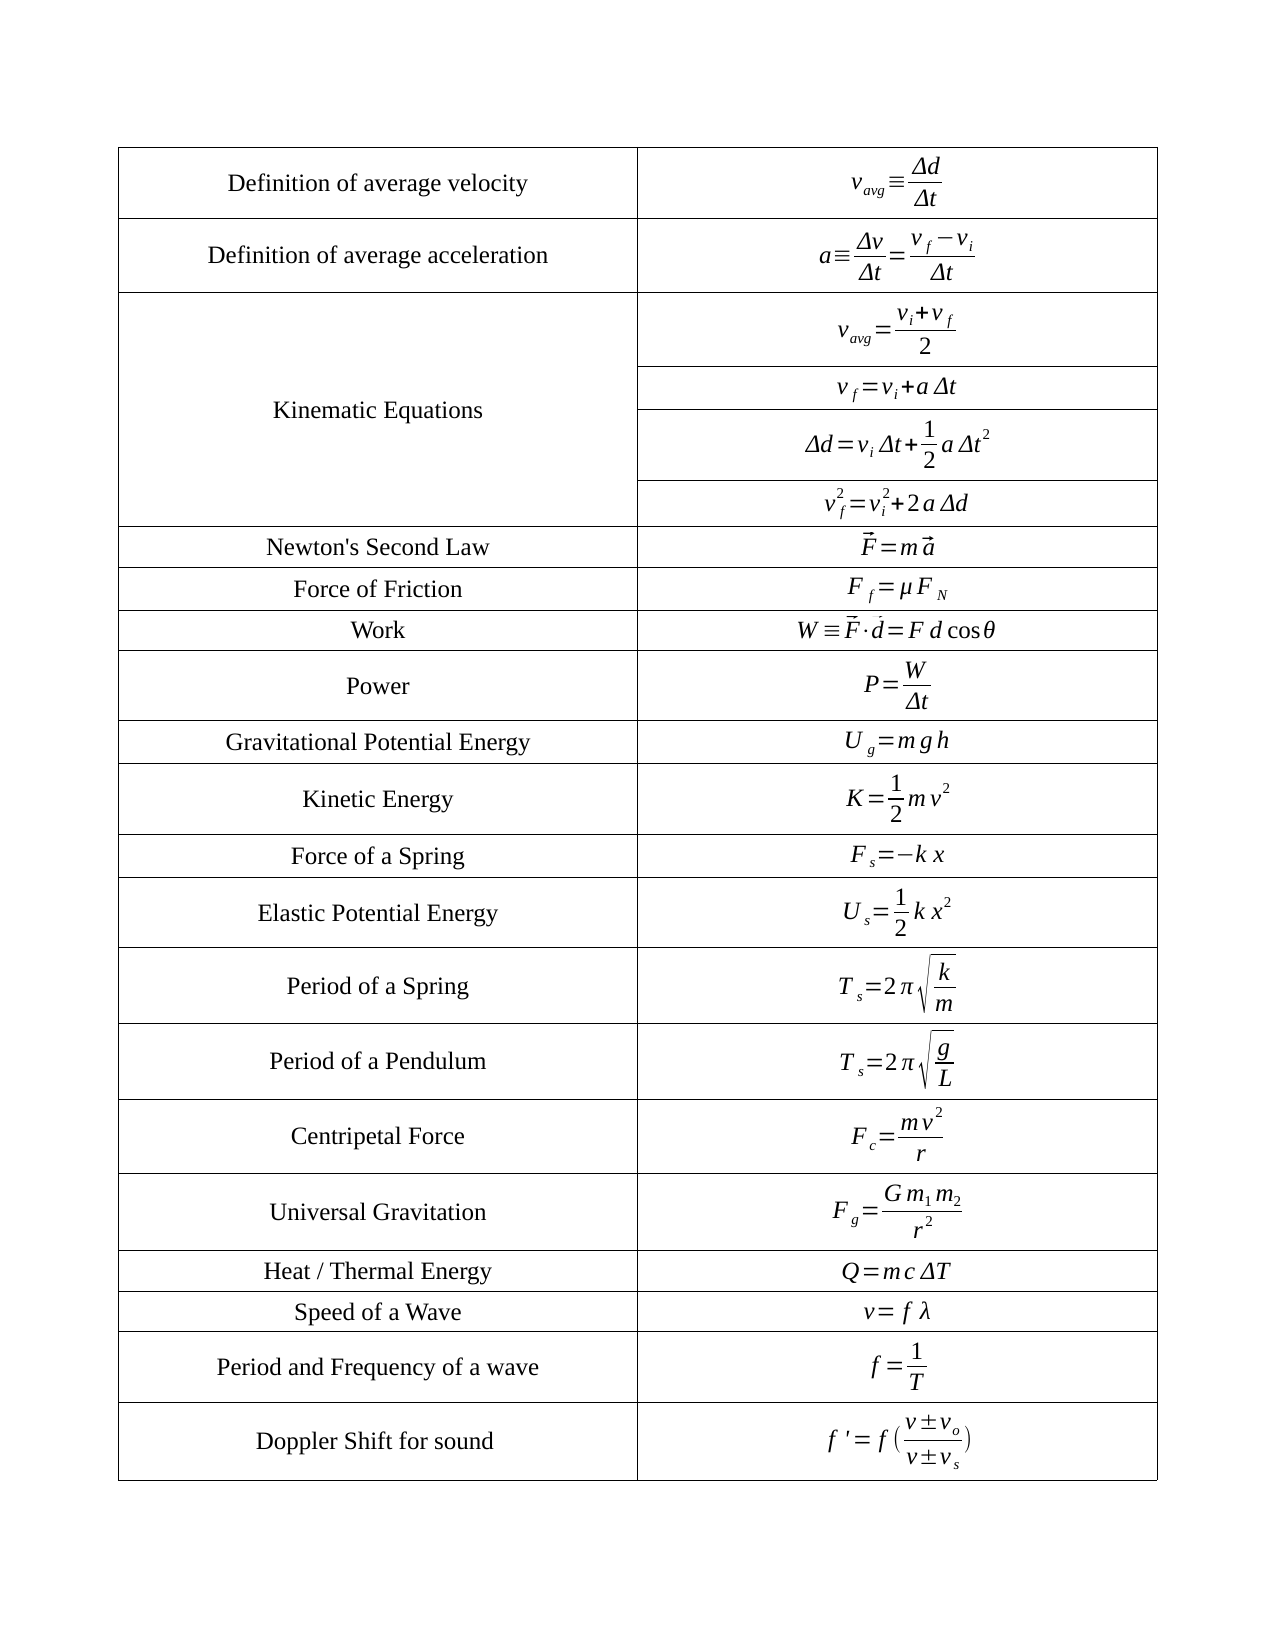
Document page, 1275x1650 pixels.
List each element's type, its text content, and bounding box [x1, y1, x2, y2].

table_cell Doppler Shift for sound [119, 1403, 637, 1479]
table_cell Definition of average acceleration [119, 219, 637, 292]
table_cell Work [119, 611, 637, 650]
table_cell Force of a Spring [119, 835, 637, 877]
table_cell Period and Frequency of a wave [119, 1332, 637, 1402]
table_cell [638, 410, 1157, 480]
table_cell [638, 764, 1157, 834]
table_cell Kinetic Energy [119, 764, 637, 834]
table_cell [638, 293, 1157, 366]
table_cell [638, 1100, 1157, 1173]
table_cell [638, 568, 1157, 609]
table_cell Period of a Spring [119, 948, 637, 1023]
table_cell Period of a Pendulum [119, 1024, 637, 1098]
table_cell [638, 1251, 1157, 1291]
table_cell Newton's Second Law [119, 527, 637, 567]
table_cell Force of Friction [119, 568, 637, 609]
table_header Definition of average velocity [119, 148, 637, 217]
table_cell [638, 1174, 1157, 1250]
table_cell [638, 1024, 1157, 1098]
table_cell Speed of a Wave [119, 1292, 637, 1331]
table_cell [638, 1403, 1157, 1479]
table_header [638, 148, 1157, 217]
table_cell [638, 611, 1157, 650]
table_cell [638, 878, 1157, 947]
table_cell [638, 1292, 1157, 1331]
table_cell Universal Gravitation [119, 1174, 637, 1250]
table_cell [638, 948, 1157, 1023]
table_cell Centripetal Force [119, 1100, 637, 1173]
table_cell [638, 835, 1157, 877]
table_cell [638, 481, 1157, 526]
table_cell [638, 527, 1157, 567]
table_cell Gravitational Potential Energy [119, 721, 637, 763]
table_cell [638, 721, 1157, 763]
table_cell Power [119, 651, 637, 720]
table_cell [638, 367, 1157, 409]
table_cell [638, 1332, 1157, 1402]
table_cell Kinematic Equations [119, 293, 637, 526]
table_cell Elastic Potential Energy [119, 878, 637, 947]
table_cell Heat / Thermal Energy [119, 1251, 637, 1291]
table_cell [638, 651, 1157, 720]
table_cell [638, 219, 1157, 292]
